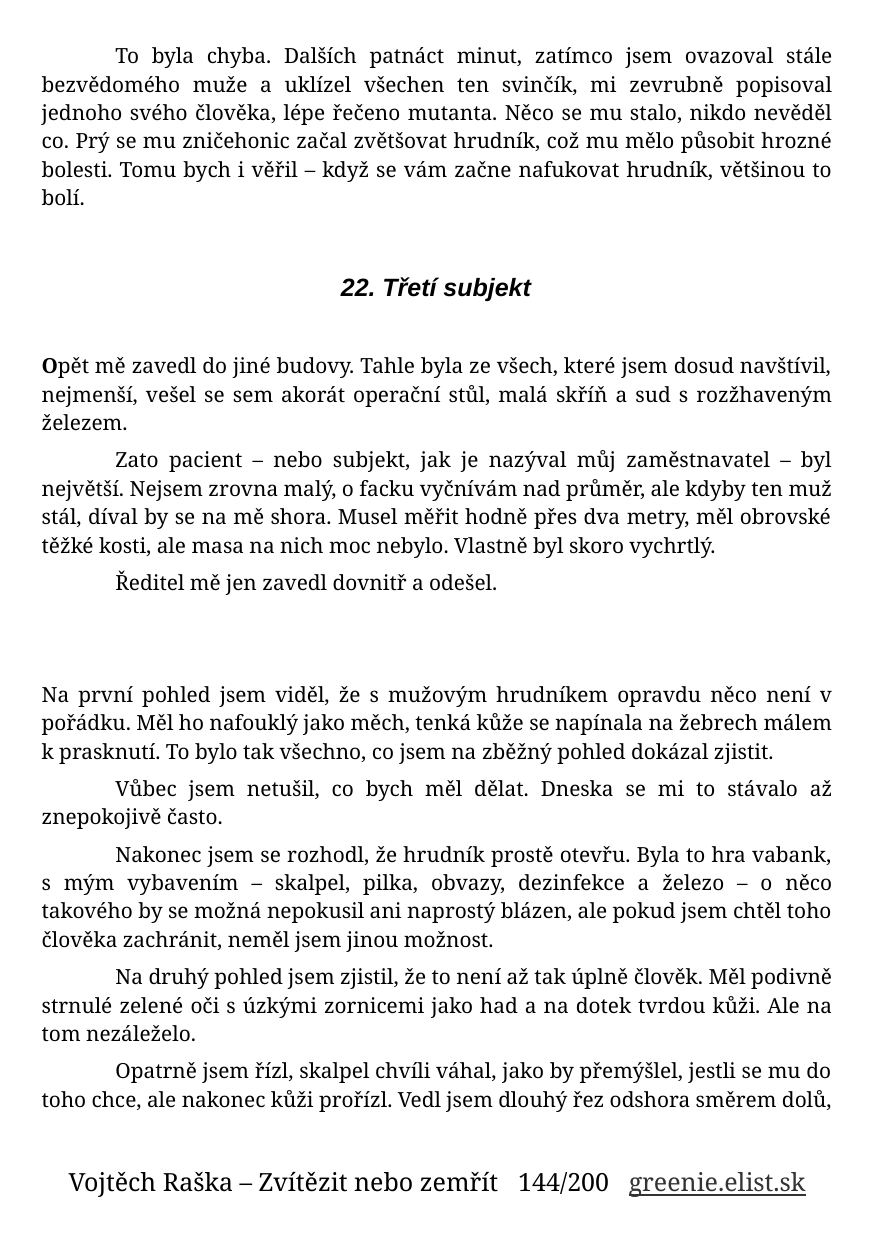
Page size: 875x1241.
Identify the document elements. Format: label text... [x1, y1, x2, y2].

text Opět mě zavedl do jiné budovy. Tahle byla ze všech, které jsem dosud navštívil, nejmenší, vešel se sem akorát operační stůl, malá skříň a sud s rozžhaveným železem. [41, 351, 833, 437]
text Nakonec jsem se rozhodl, že hrudník prostě otevřu. Byla to hra vabank, s mým vybavením – skalpel, pilka, obvazy, dezinfekce a železo – o něco takového by se možná nepokusil ani naprostý blázen, ale pokud jsem chtěl toho člověka zachránit, neměl jsem jinou možnost. [41, 840, 833, 953]
text To byla chyba. Dalších patnáct minut, zatímco jsem ovazoval stále bezvědomého muže a uklízel všechen ten svinčík, mi zevrubně popisoval jednoho svého člověka, lépe řečeno mutanta. Něco se mu stalo, nikdo nevěděl co. Prý se mu zničehonic začal zvětšovat hrudník, což mu mělo působit hrozné bolesti. Tomu bych i věřil – když se vám začne nafukovat hrudník, většinou to bolí. [41, 41, 833, 212]
text Zato pacient – nebo subjekt, jak je nazýval můj zaměstnavatel – byl největší. Nejsem zrovna malý, o facku vyčnívám nad průměr, ale kdyby ten muž stál, díval by se na mě shora. Musel měřit hodně přes dva metry, měl obrovské těžké kosti, ale masa na nich moc nebylo. Vlastně byl skoro vychrtlý. [41, 445, 833, 559]
subtitle 22. Třetí subjekt [41, 273, 833, 301]
text Na druhý pohled jsem zjistil, že to není až tak úplně člověk. Měl podivně strnulé zelené oči s úzkými zornicemi jako had a na dotek tvrdou kůži. Ale na tom nezáleželo. [41, 962, 833, 1048]
text Vůbec jsem netušil, co bych měl dělat. Dneska se mi to stávalo až znepokojivě často. [41, 774, 833, 831]
text Opatrně jsem řízl, skalpel chvíli váhal, jako by přemýšlel, jestli se mu do toho chce, ale nakonec kůži prořízl. Vedl jsem dlouhý řez odshora směrem dolů, [41, 1057, 833, 1113]
text Ředitel mě jen zavedl dovnitř a odešel. [41, 568, 833, 596]
text Na první pohled jsem viděl, že s mužovým hrudníkem opravdu něco není v pořádku. Měl ho nafouklý jako měch, tenká kůže se napínala na žebrech málem k prasknutí. To bylo tak všechno, co jsem na zběžný pohled dokázal zjistit. [41, 680, 833, 765]
